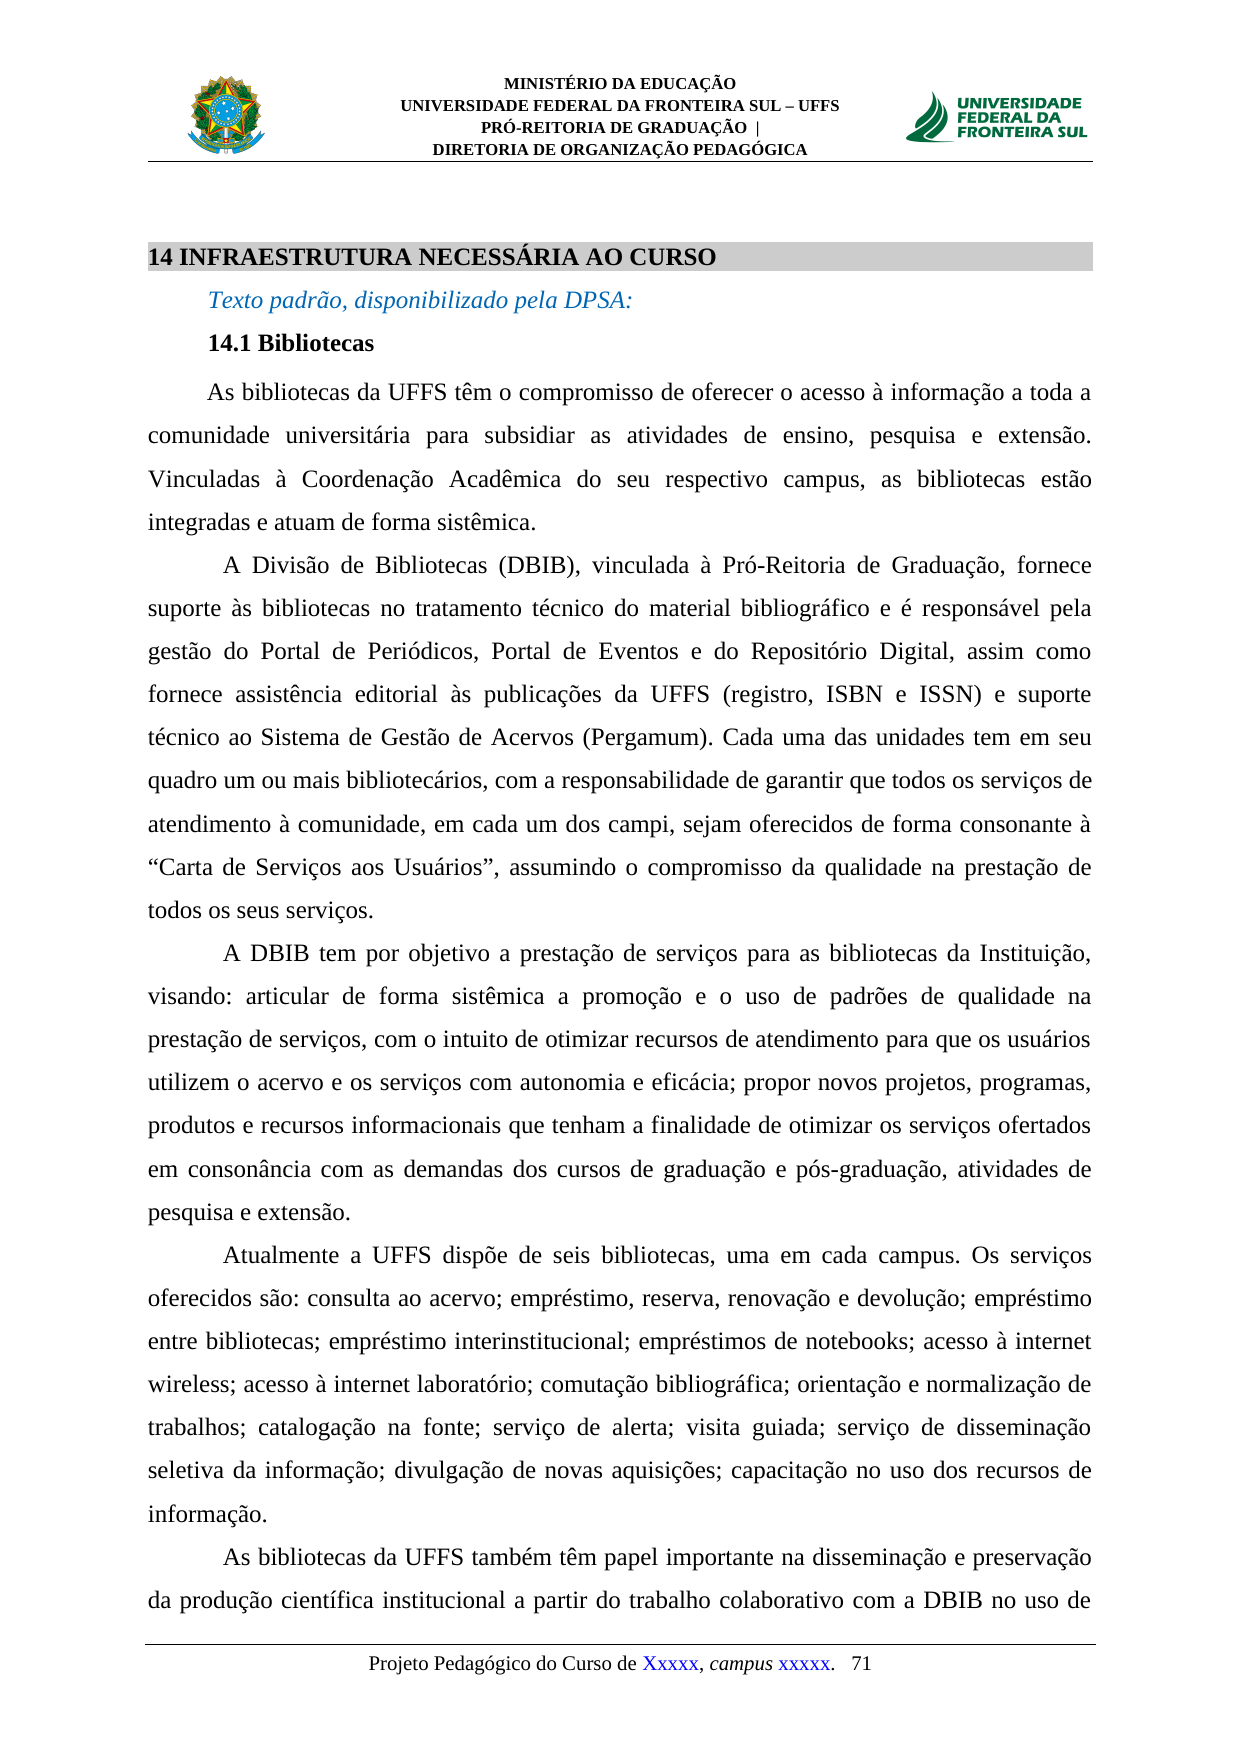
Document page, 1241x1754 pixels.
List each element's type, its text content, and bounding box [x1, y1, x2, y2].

text Atualmente a UFFS dispõe de seis bibliotecas, uma em cada campus. Os serviços oferecidos são: consulta ao acervo; empréstimo, reserva, renovação e devolução; empréstimo entre bibliotecas; empréstimo interinstitucional; empréstimos de notebooks; acesso à internet wireless; acesso à internet laboratório; comutação bibliográfica; orientação e normalização de trabalhos; catalogação na fonte; serviço de alerta; visita guiada; serviço de disseminação seletiva da informação; divulgação de novas aquisições; capacitação no uso dos recursos de informação. [148, 1240, 1093, 1527]
list Texto padrão, disponibilizado pela DPSA: [148, 285, 1093, 314]
text As bibliotecas da UFFS também têm papel importante na disseminação e preservação da produção científica institucional a partir do trabalho colaborativo com a DBIB no uso de [148, 1542, 1093, 1614]
text A DBIB tem por objetivo a prestação de serviços para as bibliotecas da Instituição, visando: articular de forma sistêmica a promoção e o uso de padrões de qualidade na prestação de serviços, com o intuito de otimizar recursos de atendimento para que os usuários utilizem o acervo e os serviços com autonomia e eficácia; propor novos projetos, programas, produtos e recursos informacionais que tenham a finalidade de otimizar os serviços ofertados em consonância com as demandas dos cursos de graduação e pós-graduação, atividades de pesquisa e extensão. [148, 938, 1093, 1226]
subtitle 14 INFRAESTRUTURA NECESSÁRIA AO CURSO [148, 242, 1093, 271]
picture [187, 76, 265, 154]
text A Divisão de Bibliotecas (DBIB), vinculada à Pró-Reitoria de Graduação, fornece suporte às bibliotecas no tratamento técnico do material bibliográfico e é responsável pela gestão do Portal de Periódicos, Portal de Eventos e do Repositório Digital, assim como fornece assistência editorial às publicações da UFFS (registro, ISBN e ISSN) e suporte técnico ao Sistema de Gestão de Acervos (Pergamum). Cada uma das unidades tem em seu quadro um ou mais bibliotecários, com a responsabilidade de garantir que todos os serviços de atendimento à comunidade, em cada um dos campi, sejam oferecidos de forma consonante à “Carta de Serviços aos Usuários”, assumindo o compromisso da qualidade na prestação de todos os seus serviços. [148, 550, 1093, 924]
text As bibliotecas da UFFS têm o compromisso de oferecer o acesso à informação a toda a comunidade universitária para subsidiar as atividades de ensino, pesquisa e extensão. Vinculadas à Coordenação Acadêmica do seu respectivo campus, as bibliotecas estão integradas e atuam de forma sistêmica. [148, 377, 1093, 536]
picture [903, 90, 1090, 146]
subtitle 14.1 Bibliotecas [148, 328, 1093, 357]
